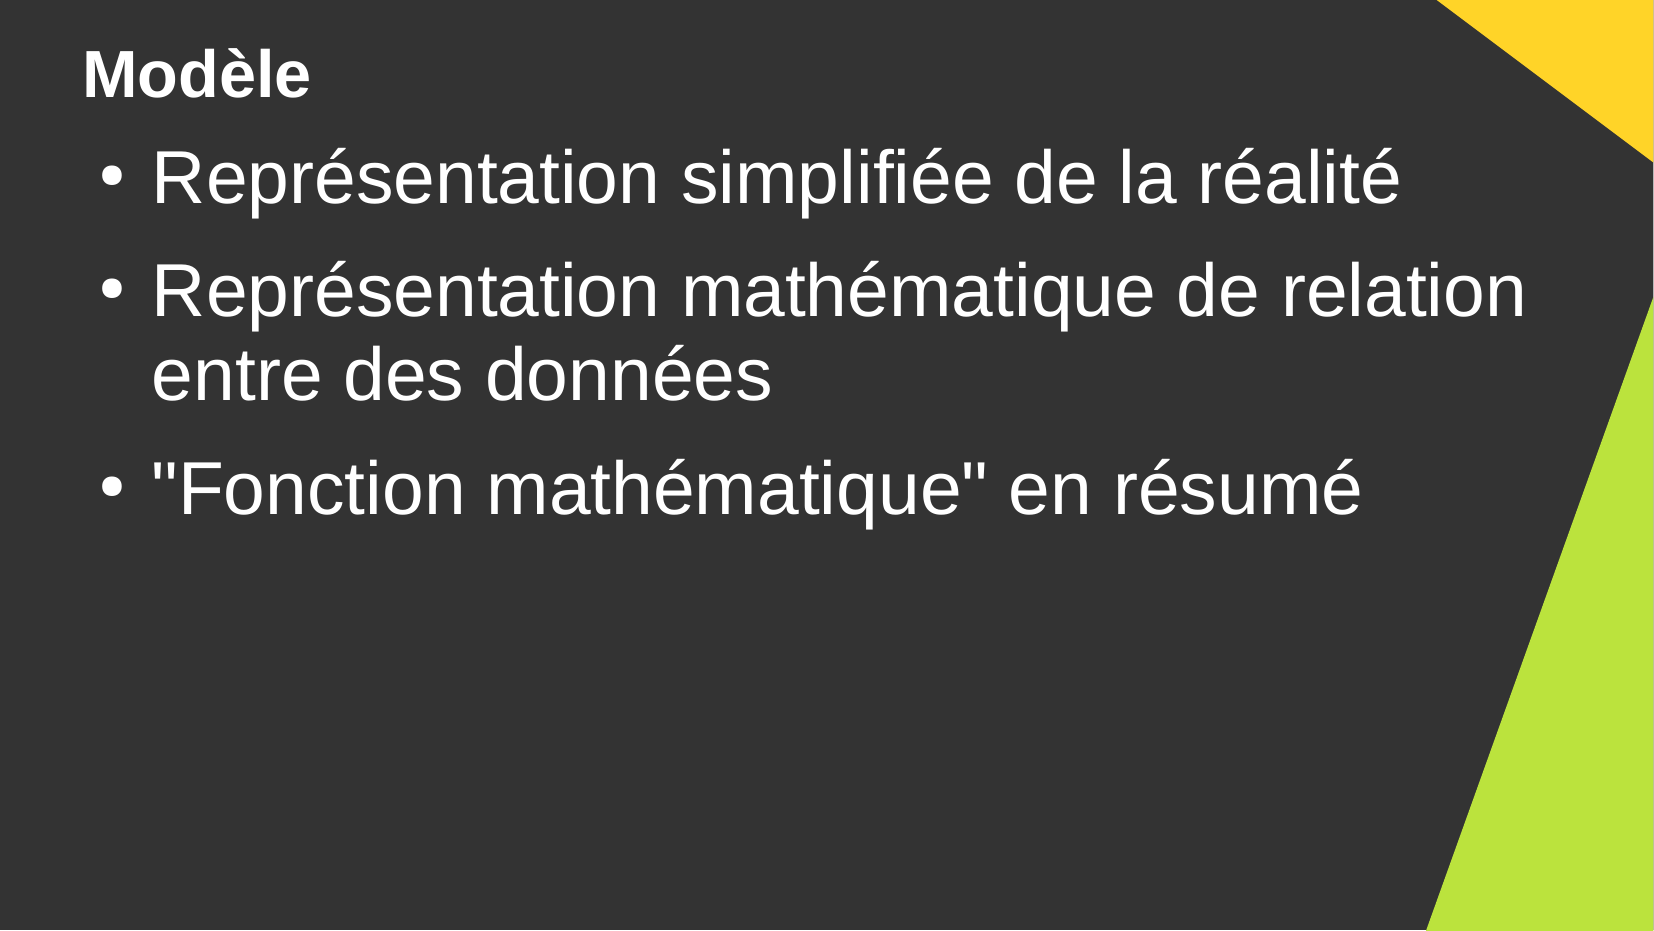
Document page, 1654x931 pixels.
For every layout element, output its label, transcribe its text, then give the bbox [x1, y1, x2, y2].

text_box [1436, 0, 1654, 163]
list Représentation simplifiée de la réalité Représentation mathématique de relation entre des données "Fonction mathématique" en résumé [80, 135, 1560, 603]
text_box [1425, 295, 1654, 931]
title Modèle [82, 37, 1571, 115]
